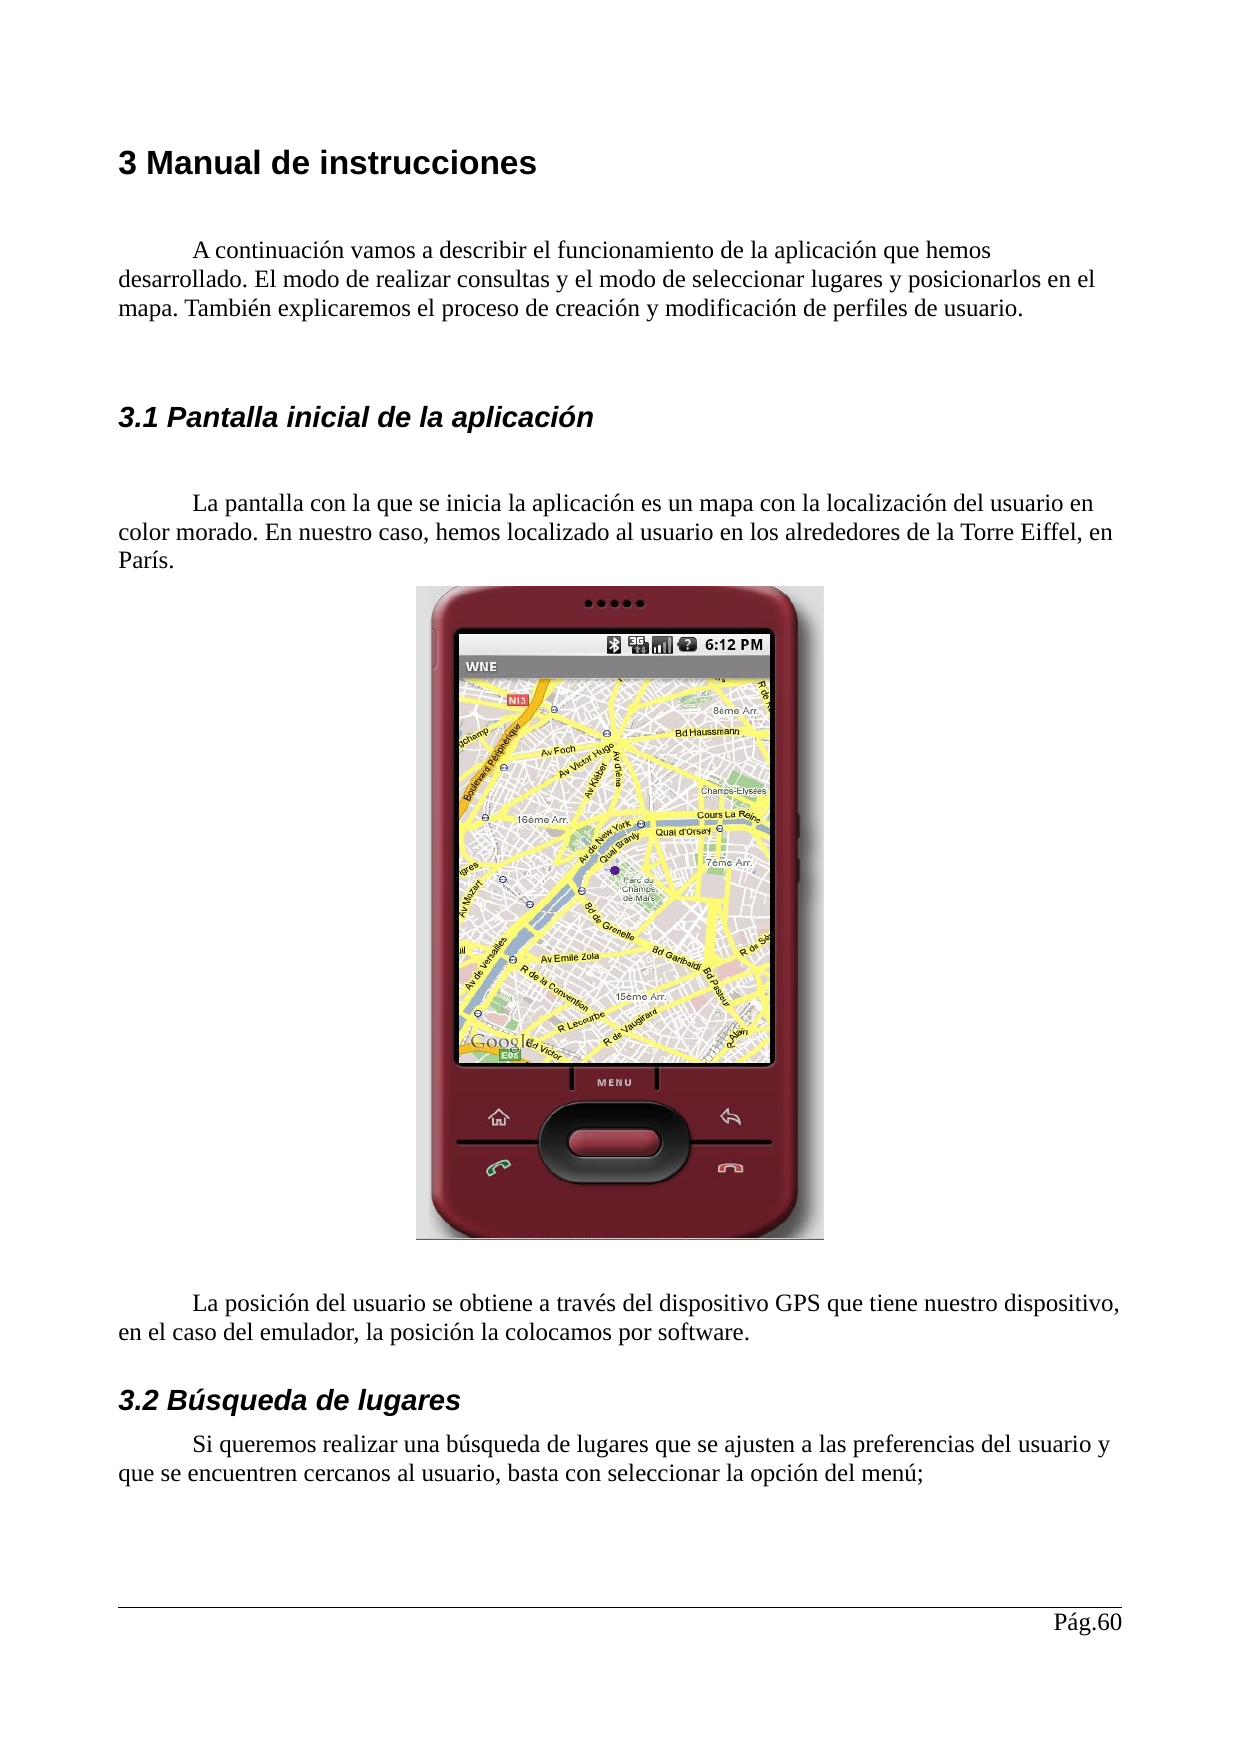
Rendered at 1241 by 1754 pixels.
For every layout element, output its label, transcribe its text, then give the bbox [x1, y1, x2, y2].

subtitle 3.2 Búsqueda de lugares [118, 1383, 1122, 1416]
text La pantalla con la que se inicia la aplicación es un mapa con la localización del usuario en color morado. En nuestro caso, hemos localizado al usuario en los alrededores de la Torre Eiffel, en París. [118, 488, 1122, 574]
text La posición del usuario se obtiene a través del dispositivo GPS que tiene nuestro dispositivo, en el caso del emulador, la posición la colocamos por software. [118, 1288, 1122, 1345]
text Si queremos realizar una búsqueda de lugares que se ajusten a las preferencias del usuario y que se encuentren cercanos al usuario, basta con seleccionar la opción del menú; [118, 1429, 1122, 1486]
subtitle 3.1 Pantalla inicial de la aplicación [118, 401, 1122, 434]
picture [416, 586, 824, 1240]
subtitle 3 Manual de instrucciones [118, 143, 1122, 182]
text A continuación vamos a describir el funcionamiento de la aplicación que hemos desarrollado. El modo de realizar consultas y el modo de seleccionar lugares y posicionarlos en el mapa. También explicaremos el proceso de creación y modificación de perfiles de usuario. [118, 236, 1122, 322]
